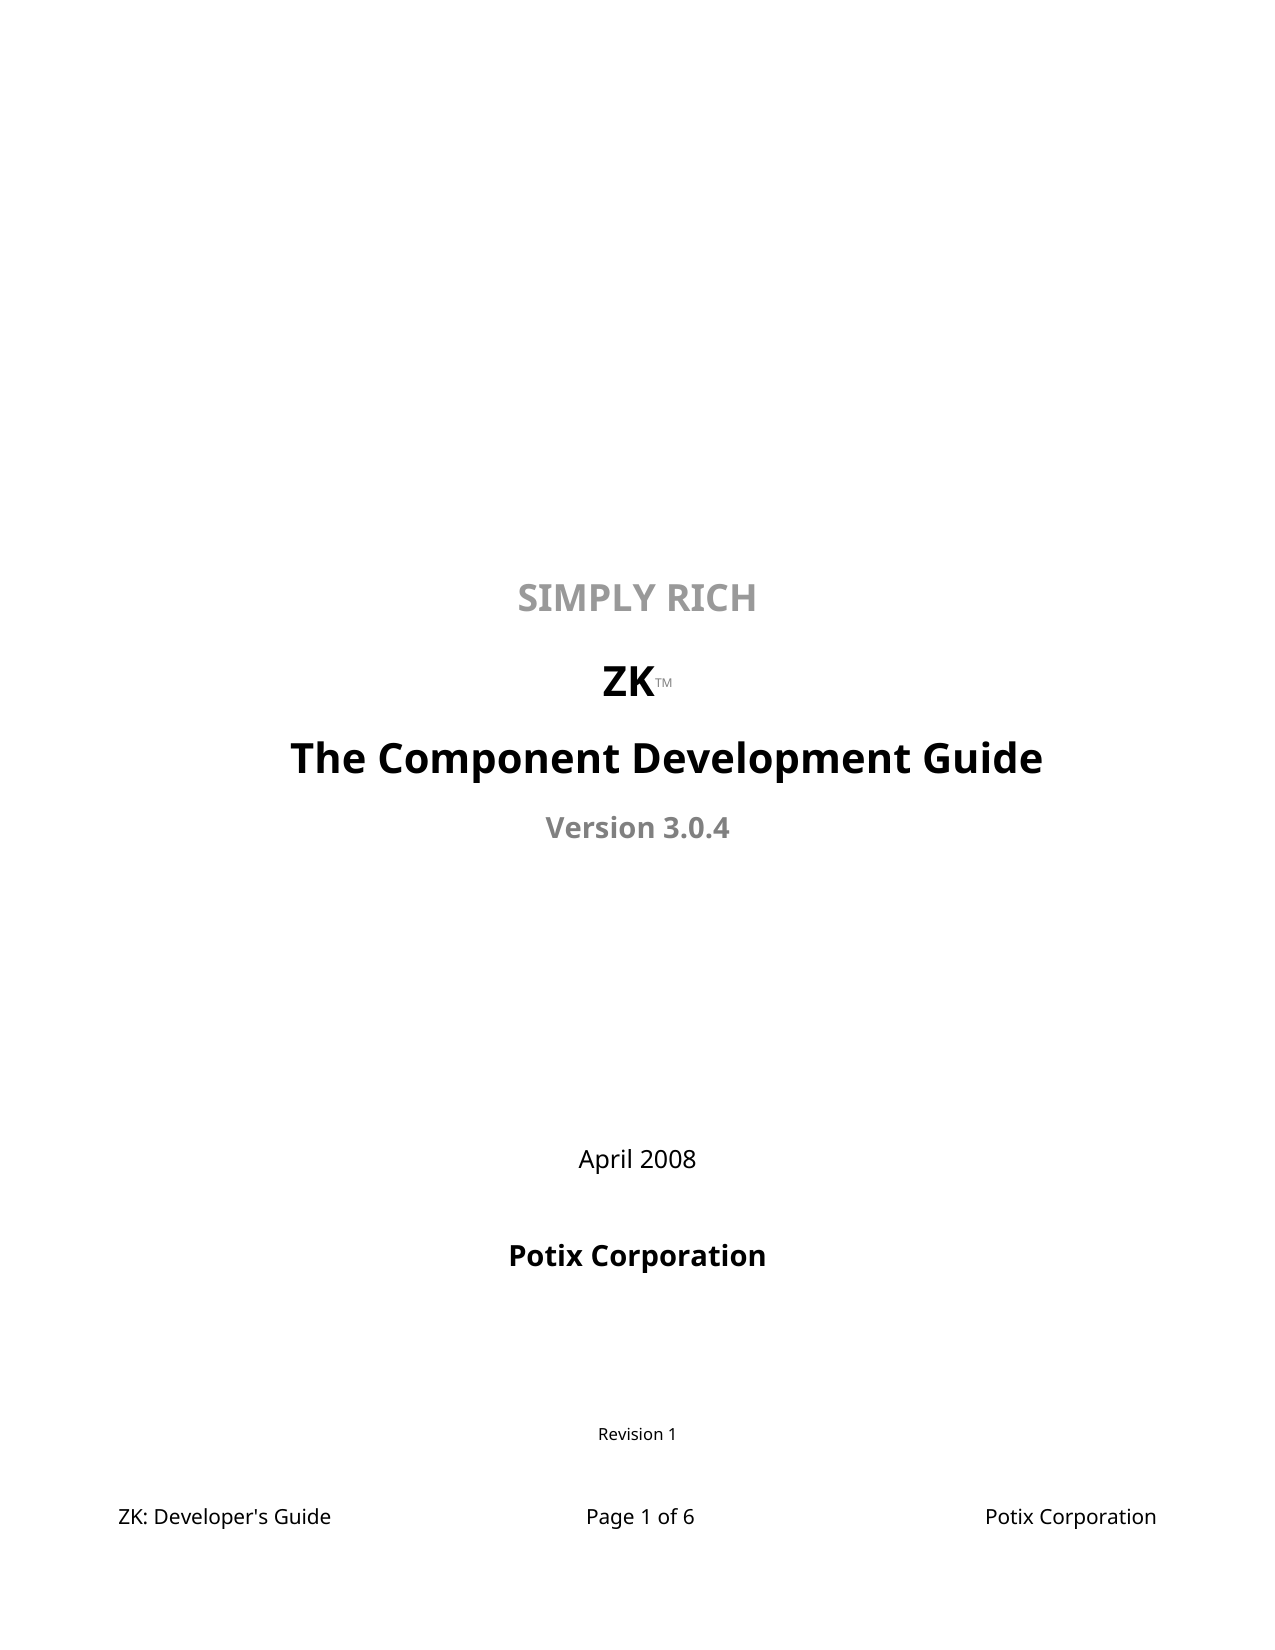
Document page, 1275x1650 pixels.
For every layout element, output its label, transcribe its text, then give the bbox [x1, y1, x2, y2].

text Revision 1 [118, 1422, 1157, 1445]
text Potix Corporation [118, 1235, 1157, 1275]
text April 2008 [118, 1142, 1157, 1176]
text ZKTM [118, 652, 1157, 708]
subtitle Version 3.0.4 [118, 807, 1157, 847]
text SIMPLY RICH [118, 571, 1157, 622]
title The Component Development Guide [177, 729, 1157, 786]
